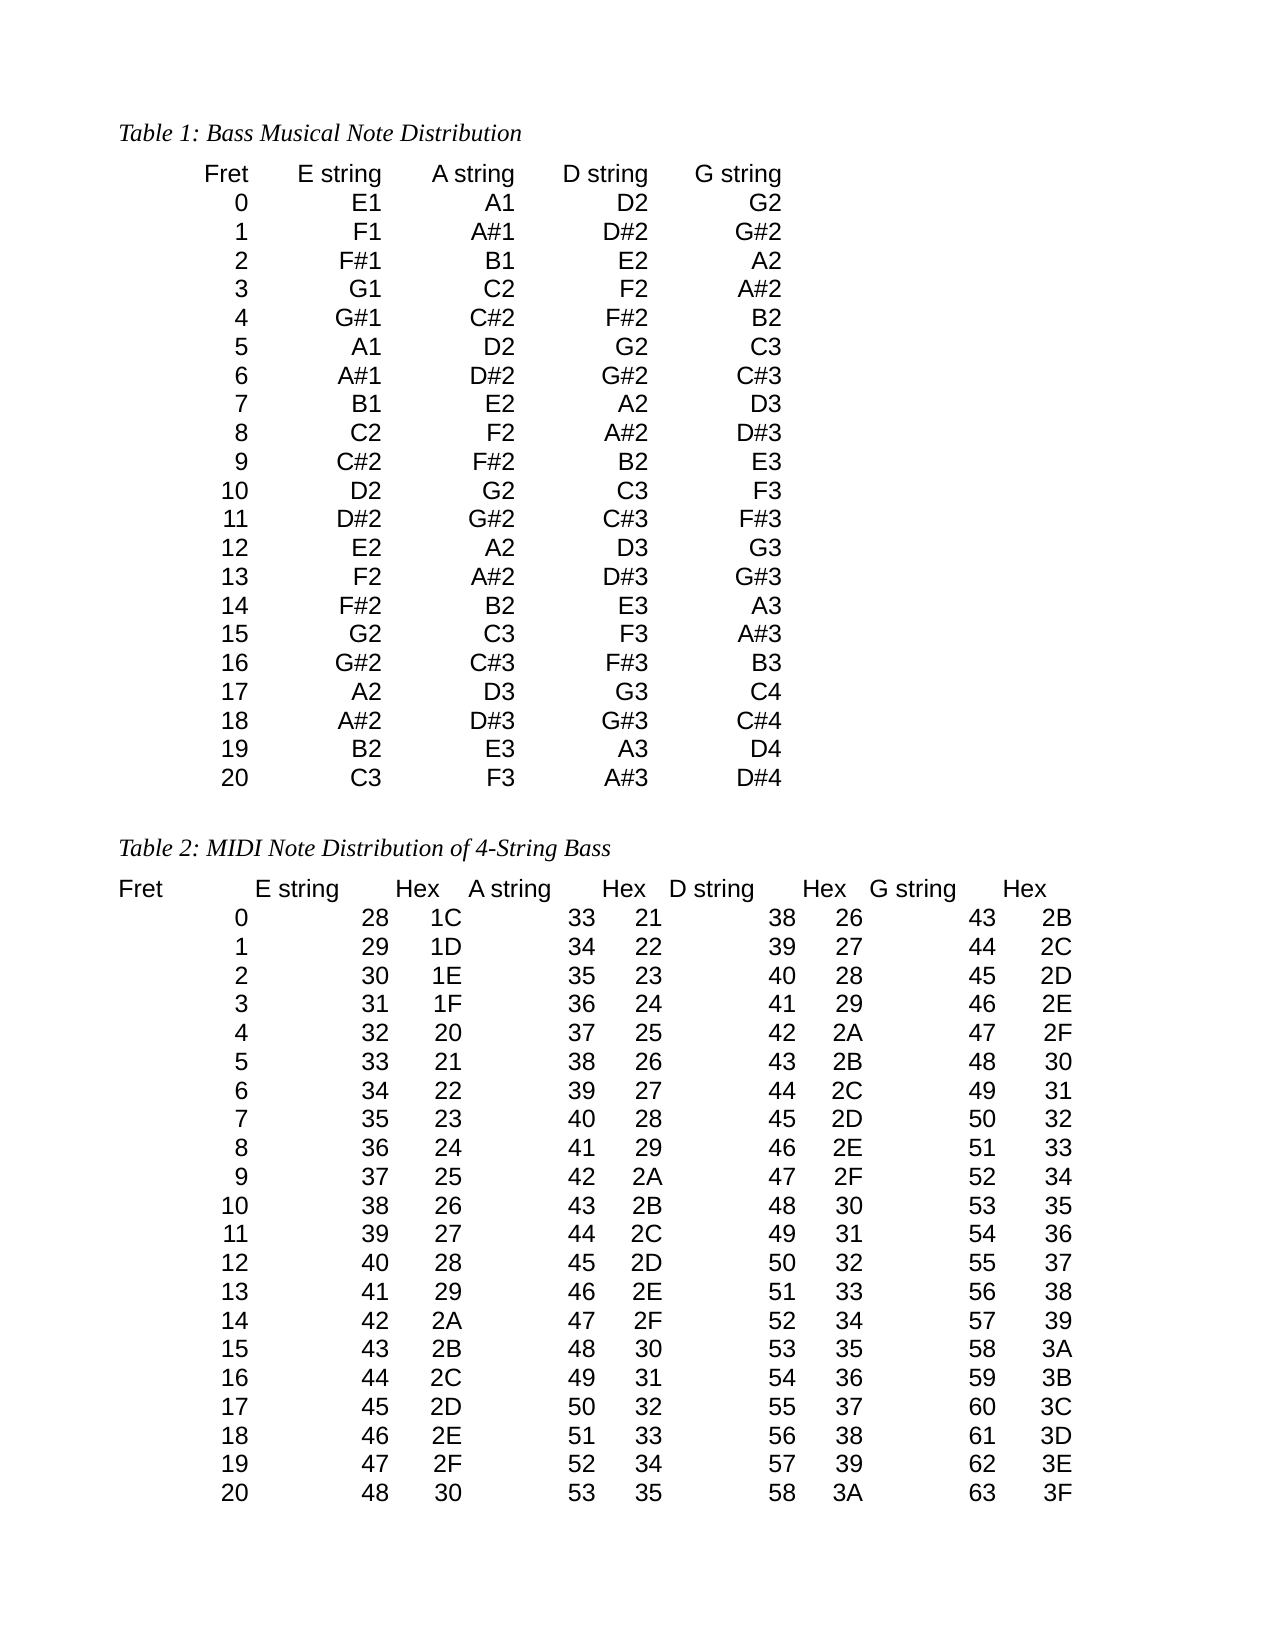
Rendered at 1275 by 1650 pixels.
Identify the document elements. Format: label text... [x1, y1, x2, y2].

table_cell 57 [665, 1449, 799, 1478]
table_cell 38 [799, 1421, 866, 1449]
table_cell D3 [385, 677, 518, 706]
table_cell 6 [115, 1076, 251, 1104]
table_cell 12 [115, 533, 251, 562]
table_cell 32 [251, 1018, 392, 1047]
table_cell 5 [115, 1047, 251, 1076]
table_cell 11 [115, 504, 251, 533]
table_cell 3C [999, 1392, 1075, 1421]
table_cell 36 [251, 1133, 392, 1162]
table_cell A#2 [251, 706, 385, 734]
table_cell 3A [799, 1478, 866, 1507]
table_cell 2B [999, 903, 1075, 932]
table_cell A3 [518, 734, 651, 763]
table_cell 56 [866, 1277, 999, 1306]
table_cell 48 [866, 1047, 999, 1076]
table_cell 48 [465, 1334, 598, 1363]
table_cell 33 [251, 1047, 392, 1076]
table_cell 1D [392, 932, 465, 961]
table_cell A#2 [518, 418, 651, 447]
table_cell 30 [251, 961, 392, 989]
table_cell 28 [251, 903, 392, 932]
table_cell 53 [866, 1191, 999, 1219]
table_cell 59 [866, 1363, 999, 1392]
table_cell D4 [651, 734, 785, 763]
table_cell 18 [115, 1421, 251, 1449]
table_cell 45 [251, 1392, 392, 1421]
table_cell 26 [799, 903, 866, 932]
table_cell 32 [599, 1392, 665, 1421]
table_cell 35 [999, 1191, 1075, 1219]
table_cell A2 [251, 677, 385, 706]
table_cell C#4 [651, 706, 785, 734]
table_cell 53 [665, 1334, 799, 1363]
table_header G string [866, 874, 999, 903]
table_cell D#3 [385, 706, 518, 734]
table_cell 47 [465, 1306, 598, 1334]
table_cell C#2 [385, 303, 518, 332]
table_cell 17 [115, 677, 251, 706]
table_cell D3 [518, 533, 651, 562]
table_cell 32 [999, 1104, 1075, 1133]
table_cell 50 [866, 1104, 999, 1133]
table_cell F3 [385, 763, 518, 792]
table_cell 29 [251, 932, 392, 961]
table_cell E1 [251, 188, 385, 217]
table_cell 19 [115, 1449, 251, 1478]
table_cell D3 [651, 389, 785, 418]
table_header Hex [599, 874, 665, 903]
table_cell 2E [392, 1421, 465, 1449]
table_cell 34 [251, 1076, 392, 1104]
table_cell 13 [115, 562, 251, 591]
table_cell 30 [392, 1478, 465, 1507]
table_cell A#1 [385, 217, 518, 246]
table_cell 38 [665, 903, 799, 932]
table_cell 34 [465, 932, 598, 961]
table_cell F3 [518, 619, 651, 648]
table_cell C4 [651, 677, 785, 706]
table_cell 44 [251, 1363, 392, 1392]
table_cell F#1 [251, 246, 385, 274]
table_cell 4 [115, 303, 251, 332]
table_cell 15 [115, 1334, 251, 1363]
table_cell A2 [385, 533, 518, 562]
table_cell E3 [385, 734, 518, 763]
table_cell D#2 [251, 504, 385, 533]
table_cell 32 [799, 1248, 866, 1277]
table_cell 33 [465, 903, 598, 932]
table_cell 47 [251, 1449, 392, 1478]
table_cell A1 [251, 332, 385, 361]
table_cell 24 [392, 1133, 465, 1162]
table_cell 3 [115, 274, 251, 303]
table_cell 39 [665, 932, 799, 961]
table_cell 2C [999, 932, 1075, 961]
table_cell 16 [115, 648, 251, 677]
table_cell B2 [518, 447, 651, 476]
table_header Fret [115, 159, 251, 188]
table_cell F#2 [251, 591, 385, 619]
table_cell 56 [665, 1421, 799, 1449]
table_cell 10 [115, 1191, 251, 1219]
table_cell F#3 [651, 504, 785, 533]
table_cell 26 [392, 1191, 465, 1219]
table_cell 46 [465, 1277, 598, 1306]
table_cell 31 [251, 989, 392, 1018]
table_cell 27 [799, 932, 866, 961]
table_cell 3 [115, 989, 251, 1018]
table_cell 53 [465, 1478, 598, 1507]
table_cell 35 [799, 1334, 866, 1363]
table_cell 44 [665, 1076, 799, 1104]
table_cell 2F [999, 1018, 1075, 1047]
table_cell 20 [115, 1478, 251, 1507]
table_cell 8 [115, 1133, 251, 1162]
table_cell A#3 [518, 763, 651, 792]
table_cell 38 [251, 1191, 392, 1219]
table_cell 24 [599, 989, 665, 1018]
table_cell 0 [115, 903, 251, 932]
table_cell 3F [999, 1478, 1075, 1507]
table_cell 2A [599, 1162, 665, 1191]
table_cell 2F [392, 1449, 465, 1478]
table_cell 61 [866, 1421, 999, 1449]
table_cell C3 [651, 332, 785, 361]
table_cell 1F [392, 989, 465, 1018]
table_cell A3 [651, 591, 785, 619]
table_cell 17 [115, 1392, 251, 1421]
table_cell 2D [599, 1248, 665, 1277]
table_cell 16 [115, 1363, 251, 1392]
table_cell 23 [392, 1104, 465, 1133]
table_cell 15 [115, 619, 251, 648]
table_cell 37 [999, 1248, 1075, 1277]
table_cell 14 [115, 1306, 251, 1334]
table_cell D#4 [651, 763, 785, 792]
table_cell 2D [999, 961, 1075, 989]
table_header Hex [799, 874, 866, 903]
table_cell 20 [115, 763, 251, 792]
table_cell F#2 [385, 447, 518, 476]
table_cell 45 [665, 1104, 799, 1133]
table_cell 23 [599, 961, 665, 989]
table_cell 36 [799, 1363, 866, 1392]
table_cell 18 [115, 706, 251, 734]
table_cell 3B [999, 1363, 1075, 1392]
table_cell 36 [999, 1219, 1075, 1248]
table_cell 27 [599, 1076, 665, 1104]
table_cell 9 [115, 447, 251, 476]
table_cell 1 [115, 217, 251, 246]
table_cell 62 [866, 1449, 999, 1478]
table_cell 26 [599, 1047, 665, 1076]
table_cell 42 [251, 1306, 392, 1334]
table_cell A#2 [651, 274, 785, 303]
table_header D string [665, 874, 799, 903]
table_cell 30 [999, 1047, 1075, 1076]
table_cell 3E [999, 1449, 1075, 1478]
table_cell F2 [251, 562, 385, 591]
table_cell 2D [799, 1104, 866, 1133]
table_cell 28 [799, 961, 866, 989]
table_cell 2B [392, 1334, 465, 1363]
table_header E string [251, 159, 385, 188]
table_cell 1E [392, 961, 465, 989]
table_cell 35 [251, 1104, 392, 1133]
table_cell 45 [465, 1248, 598, 1277]
table_cell 6 [115, 361, 251, 389]
table_cell 58 [866, 1334, 999, 1363]
table_cell A2 [518, 389, 651, 418]
table_cell G2 [518, 332, 651, 361]
table_cell A#2 [385, 562, 518, 591]
table_header A string [385, 159, 518, 188]
table_cell A#1 [251, 361, 385, 389]
table_cell 35 [465, 961, 598, 989]
table_cell 29 [392, 1277, 465, 1306]
table_cell 2B [799, 1047, 866, 1076]
text Table 1: Bass Musical Note Distribution [118, 118, 1157, 147]
table_cell D2 [518, 188, 651, 217]
table_cell 35 [599, 1478, 665, 1507]
table_cell 46 [866, 989, 999, 1018]
table_cell 14 [115, 591, 251, 619]
table_cell A2 [651, 246, 785, 274]
table_cell A1 [385, 188, 518, 217]
table_cell 27 [392, 1219, 465, 1248]
table_cell F3 [651, 476, 785, 504]
table_cell 40 [251, 1248, 392, 1277]
table_cell D#3 [518, 562, 651, 591]
table_cell E2 [518, 246, 651, 274]
table_cell 51 [665, 1277, 799, 1306]
table_cell 52 [866, 1162, 999, 1191]
table_cell D2 [385, 332, 518, 361]
table_cell 55 [665, 1392, 799, 1421]
table_cell 40 [665, 961, 799, 989]
table_cell 63 [866, 1478, 999, 1507]
table_cell 33 [599, 1421, 665, 1449]
table_cell 2C [392, 1363, 465, 1392]
table_cell G#2 [651, 217, 785, 246]
table_cell 41 [251, 1277, 392, 1306]
table_cell D#2 [385, 361, 518, 389]
table_cell G3 [518, 677, 651, 706]
table_cell 31 [599, 1363, 665, 1392]
table_cell G#3 [651, 562, 785, 591]
table_cell 39 [251, 1219, 392, 1248]
table_cell 29 [599, 1133, 665, 1162]
table_cell 1 [115, 932, 251, 961]
table_cell C#3 [518, 504, 651, 533]
table_cell C#3 [385, 648, 518, 677]
table_cell 2 [115, 246, 251, 274]
table_cell F2 [518, 274, 651, 303]
table_cell 30 [599, 1334, 665, 1363]
table_cell 22 [392, 1076, 465, 1104]
table_cell 39 [999, 1306, 1075, 1334]
table_cell 51 [866, 1133, 999, 1162]
table_cell 12 [115, 1248, 251, 1277]
table_header Fret [115, 874, 251, 903]
table_cell 3A [999, 1334, 1075, 1363]
table_cell C3 [385, 619, 518, 648]
table_cell 41 [465, 1133, 598, 1162]
table_cell F#2 [518, 303, 651, 332]
table_cell 34 [599, 1449, 665, 1478]
table_cell 34 [999, 1162, 1075, 1191]
table_cell 37 [251, 1162, 392, 1191]
table_cell 47 [866, 1018, 999, 1047]
table_cell 11 [115, 1219, 251, 1248]
table_header Hex [999, 874, 1075, 903]
table_cell 48 [665, 1191, 799, 1219]
table_cell 4 [115, 1018, 251, 1047]
table_cell 5 [115, 332, 251, 361]
table_cell 2A [392, 1306, 465, 1334]
table_cell F2 [385, 418, 518, 447]
table_cell 1C [392, 903, 465, 932]
table_cell 49 [665, 1219, 799, 1248]
table_cell 2F [599, 1306, 665, 1334]
table_cell A#3 [651, 619, 785, 648]
table_cell G2 [385, 476, 518, 504]
table_cell 33 [999, 1133, 1075, 1162]
table_cell G3 [651, 533, 785, 562]
table_cell 58 [665, 1478, 799, 1507]
table_cell D#3 [651, 418, 785, 447]
table_cell 49 [866, 1076, 999, 1104]
table_header A string [465, 874, 598, 903]
table_cell 52 [665, 1306, 799, 1334]
table_cell G#2 [385, 504, 518, 533]
table_cell 0 [115, 188, 251, 217]
table_cell 38 [465, 1047, 598, 1076]
table_cell 2D [392, 1392, 465, 1421]
table_cell 39 [799, 1449, 866, 1478]
table_cell 43 [866, 903, 999, 932]
table_cell C#3 [651, 361, 785, 389]
table_cell 43 [251, 1334, 392, 1363]
table_cell B1 [385, 246, 518, 274]
table_cell 30 [799, 1191, 866, 1219]
table_cell 28 [599, 1104, 665, 1133]
table_cell 22 [599, 932, 665, 961]
table_cell B1 [251, 389, 385, 418]
table_cell 43 [465, 1191, 598, 1219]
table_cell G2 [251, 619, 385, 648]
table_cell 21 [392, 1047, 465, 1076]
table_cell 37 [465, 1018, 598, 1047]
table_cell 7 [115, 389, 251, 418]
table_header G string [651, 159, 785, 188]
table_cell 43 [665, 1047, 799, 1076]
table_cell 39 [465, 1076, 598, 1104]
table_cell F1 [251, 217, 385, 246]
table_header E string [251, 874, 392, 903]
table_cell 42 [665, 1018, 799, 1047]
table_cell B2 [251, 734, 385, 763]
text Table 2: MIDI Note Distribution of 4-String Bass [118, 833, 1157, 862]
table_cell C2 [251, 418, 385, 447]
table_cell 48 [251, 1478, 392, 1507]
table_cell 19 [115, 734, 251, 763]
table_cell C3 [518, 476, 651, 504]
table_cell C3 [251, 763, 385, 792]
table_cell 41 [665, 989, 799, 1018]
table_cell G#2 [518, 361, 651, 389]
table_cell 31 [799, 1219, 866, 1248]
table_cell 7 [115, 1104, 251, 1133]
table_cell F#3 [518, 648, 651, 677]
table_cell 2E [999, 989, 1075, 1018]
table_cell 55 [866, 1248, 999, 1277]
table_cell G#3 [518, 706, 651, 734]
table_cell 47 [665, 1162, 799, 1191]
table_cell E2 [251, 533, 385, 562]
table_cell 54 [665, 1363, 799, 1392]
table_cell 9 [115, 1162, 251, 1191]
table_cell 29 [799, 989, 866, 1018]
table_cell 36 [465, 989, 598, 1018]
table_cell 28 [392, 1248, 465, 1277]
table_cell 8 [115, 418, 251, 447]
table_cell 10 [115, 476, 251, 504]
table_cell 21 [599, 903, 665, 932]
table_cell 44 [465, 1219, 598, 1248]
table_cell 31 [999, 1076, 1075, 1104]
table_cell 33 [799, 1277, 866, 1306]
table_cell 54 [866, 1219, 999, 1248]
table_cell 2E [799, 1133, 866, 1162]
table_cell 50 [465, 1392, 598, 1421]
table_cell 2E [599, 1277, 665, 1306]
table_cell G#1 [251, 303, 385, 332]
table_cell 45 [866, 961, 999, 989]
table_cell B3 [651, 648, 785, 677]
table_header D string [518, 159, 651, 188]
table_cell 38 [999, 1277, 1075, 1306]
table_cell D2 [251, 476, 385, 504]
table_cell C#2 [251, 447, 385, 476]
table_cell D#2 [518, 217, 651, 246]
table_cell E2 [385, 389, 518, 418]
table_cell G2 [651, 188, 785, 217]
table_cell 46 [665, 1133, 799, 1162]
table_cell 51 [465, 1421, 598, 1449]
table_cell 46 [251, 1421, 392, 1449]
table_cell 25 [392, 1162, 465, 1191]
table_cell E3 [518, 591, 651, 619]
table_cell 2A [799, 1018, 866, 1047]
table_cell 40 [465, 1104, 598, 1133]
table_cell 20 [392, 1018, 465, 1047]
table_cell 3D [999, 1421, 1075, 1449]
table_cell C2 [385, 274, 518, 303]
table_cell 52 [465, 1449, 598, 1478]
table_header Hex [392, 874, 465, 903]
table_cell G1 [251, 274, 385, 303]
table_cell 60 [866, 1392, 999, 1421]
table_cell 13 [115, 1277, 251, 1306]
table_cell G#2 [251, 648, 385, 677]
table_cell 49 [465, 1363, 598, 1392]
table_cell 34 [799, 1306, 866, 1334]
table_cell 37 [799, 1392, 866, 1421]
table_cell 44 [866, 932, 999, 961]
table_cell 42 [465, 1162, 598, 1191]
table_cell 25 [599, 1018, 665, 1047]
table_cell 50 [665, 1248, 799, 1277]
table_cell 2C [799, 1076, 866, 1104]
table_cell 2F [799, 1162, 866, 1191]
table_cell B2 [651, 303, 785, 332]
table_cell 2 [115, 961, 251, 989]
table_cell E3 [651, 447, 785, 476]
table_cell 2C [599, 1219, 665, 1248]
table_cell 57 [866, 1306, 999, 1334]
table_cell B2 [385, 591, 518, 619]
table_cell 2B [599, 1191, 665, 1219]
